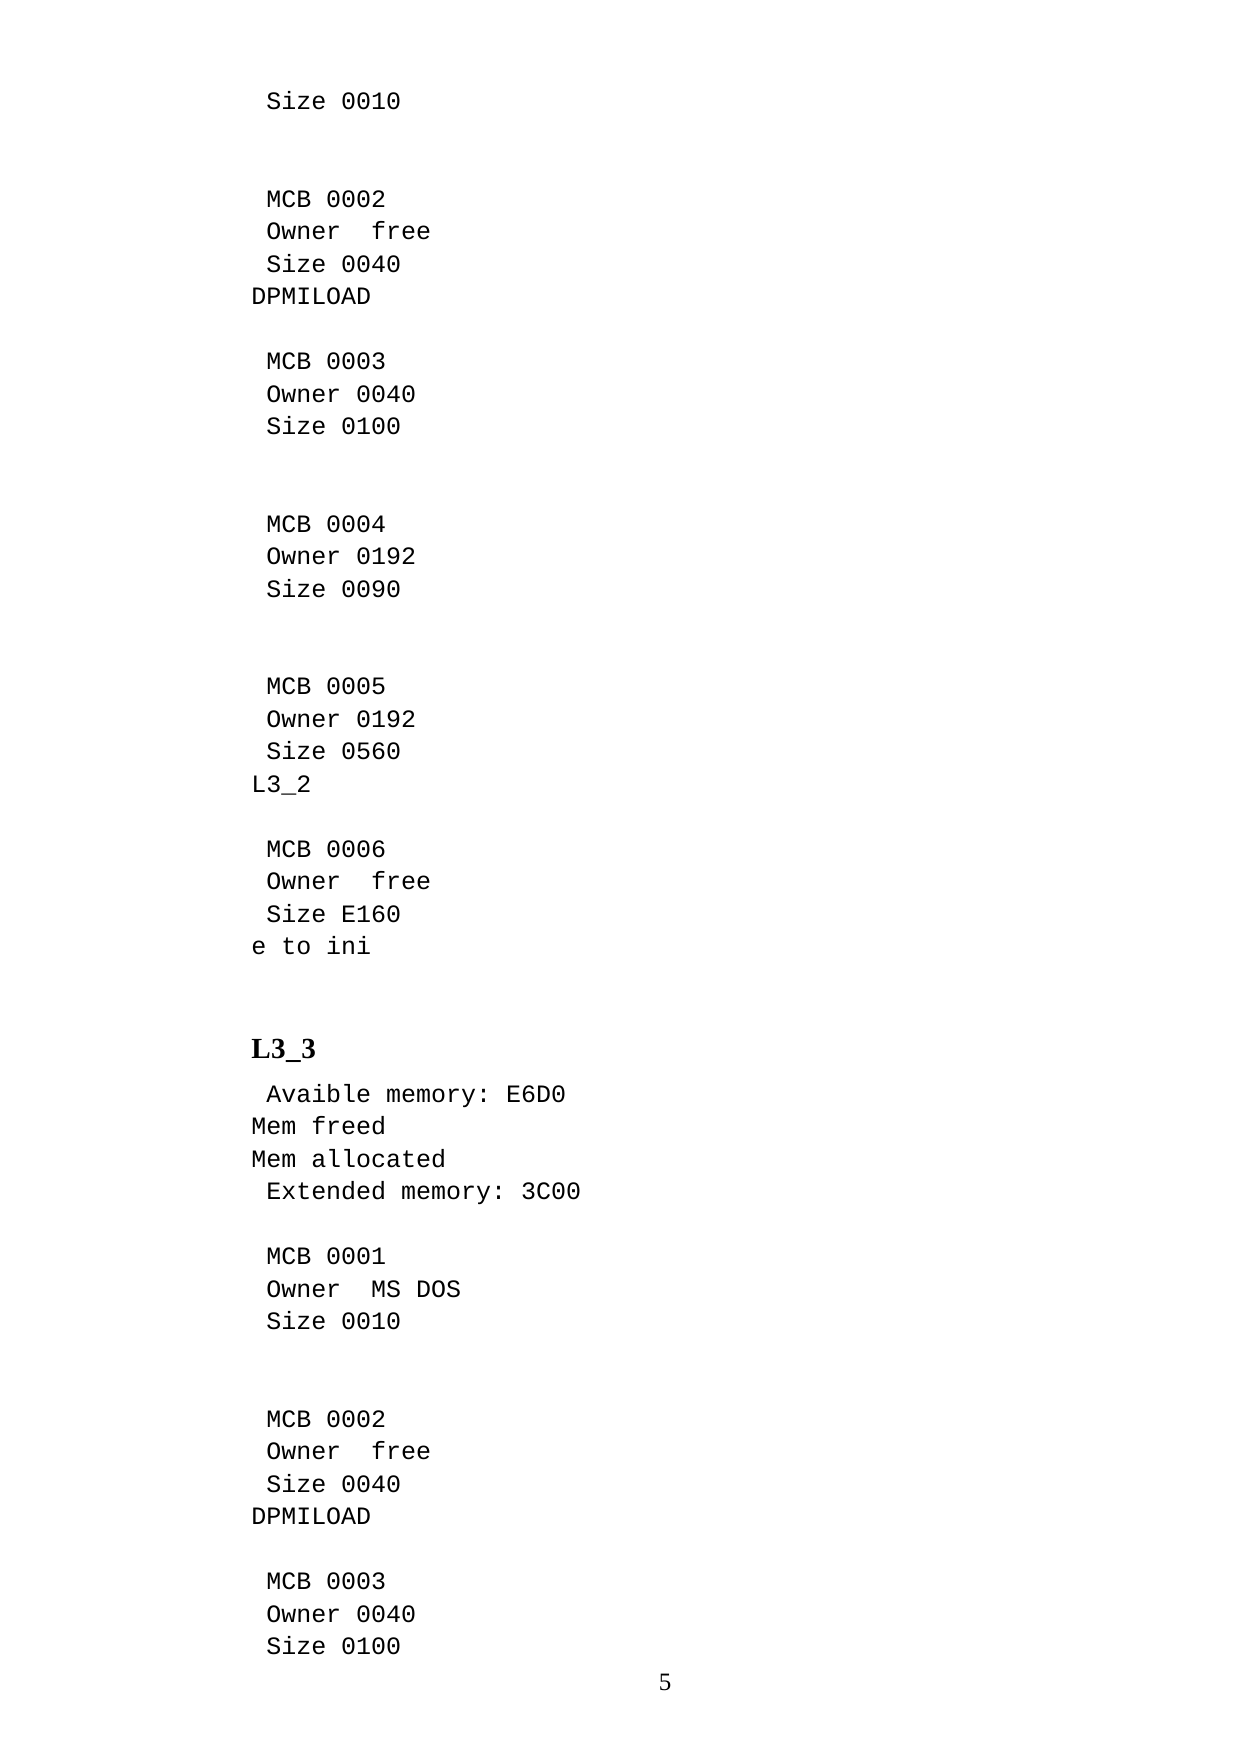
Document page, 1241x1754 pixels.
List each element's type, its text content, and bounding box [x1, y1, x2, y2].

text Owner free [177, 219, 1152, 247]
text Owner 0040 [177, 1601, 1152, 1630]
text Mem freed [177, 1114, 1152, 1142]
text MCB 0002 [177, 1406, 1152, 1435]
text e to ini [177, 934, 1152, 962]
text MCB 0006 [177, 836, 1152, 864]
text Size 0100 [177, 414, 1152, 442]
text Size 0040 [177, 1471, 1152, 1500]
text MCB 0003 [177, 349, 1152, 377]
text Size 0040 [177, 251, 1152, 279]
text L3_2 [177, 771, 1152, 799]
text DPMILOAD [177, 1504, 1152, 1532]
text Size 0010 [177, 1309, 1152, 1337]
text DPMILOAD [177, 284, 1152, 312]
text Owner free [177, 869, 1152, 897]
text Size 0100 [177, 1634, 1152, 1662]
text Owner 0192 [177, 544, 1152, 572]
text Size 0090 [177, 576, 1152, 604]
text Owner MS DOS [177, 1276, 1152, 1305]
text Owner 0040 [177, 381, 1152, 409]
text MCB 0005 [177, 674, 1152, 702]
text MCB 0003 [177, 1569, 1152, 1597]
text Owner 0192 [177, 706, 1152, 734]
text Size 0560 [177, 739, 1152, 767]
text Owner free [177, 1439, 1152, 1467]
text MCB 0002 [177, 186, 1152, 214]
text Avaible memory: E6D0 [177, 1081, 1152, 1110]
text MCB 0001 [177, 1244, 1152, 1272]
text Size 0010 [177, 89, 1152, 117]
text MCB 0004 [177, 511, 1152, 539]
text Size E160 [177, 901, 1152, 929]
text L3_3 [177, 1031, 1152, 1065]
text Mem allocated [177, 1146, 1152, 1175]
text Extended memory: 3C00 [177, 1179, 1152, 1207]
